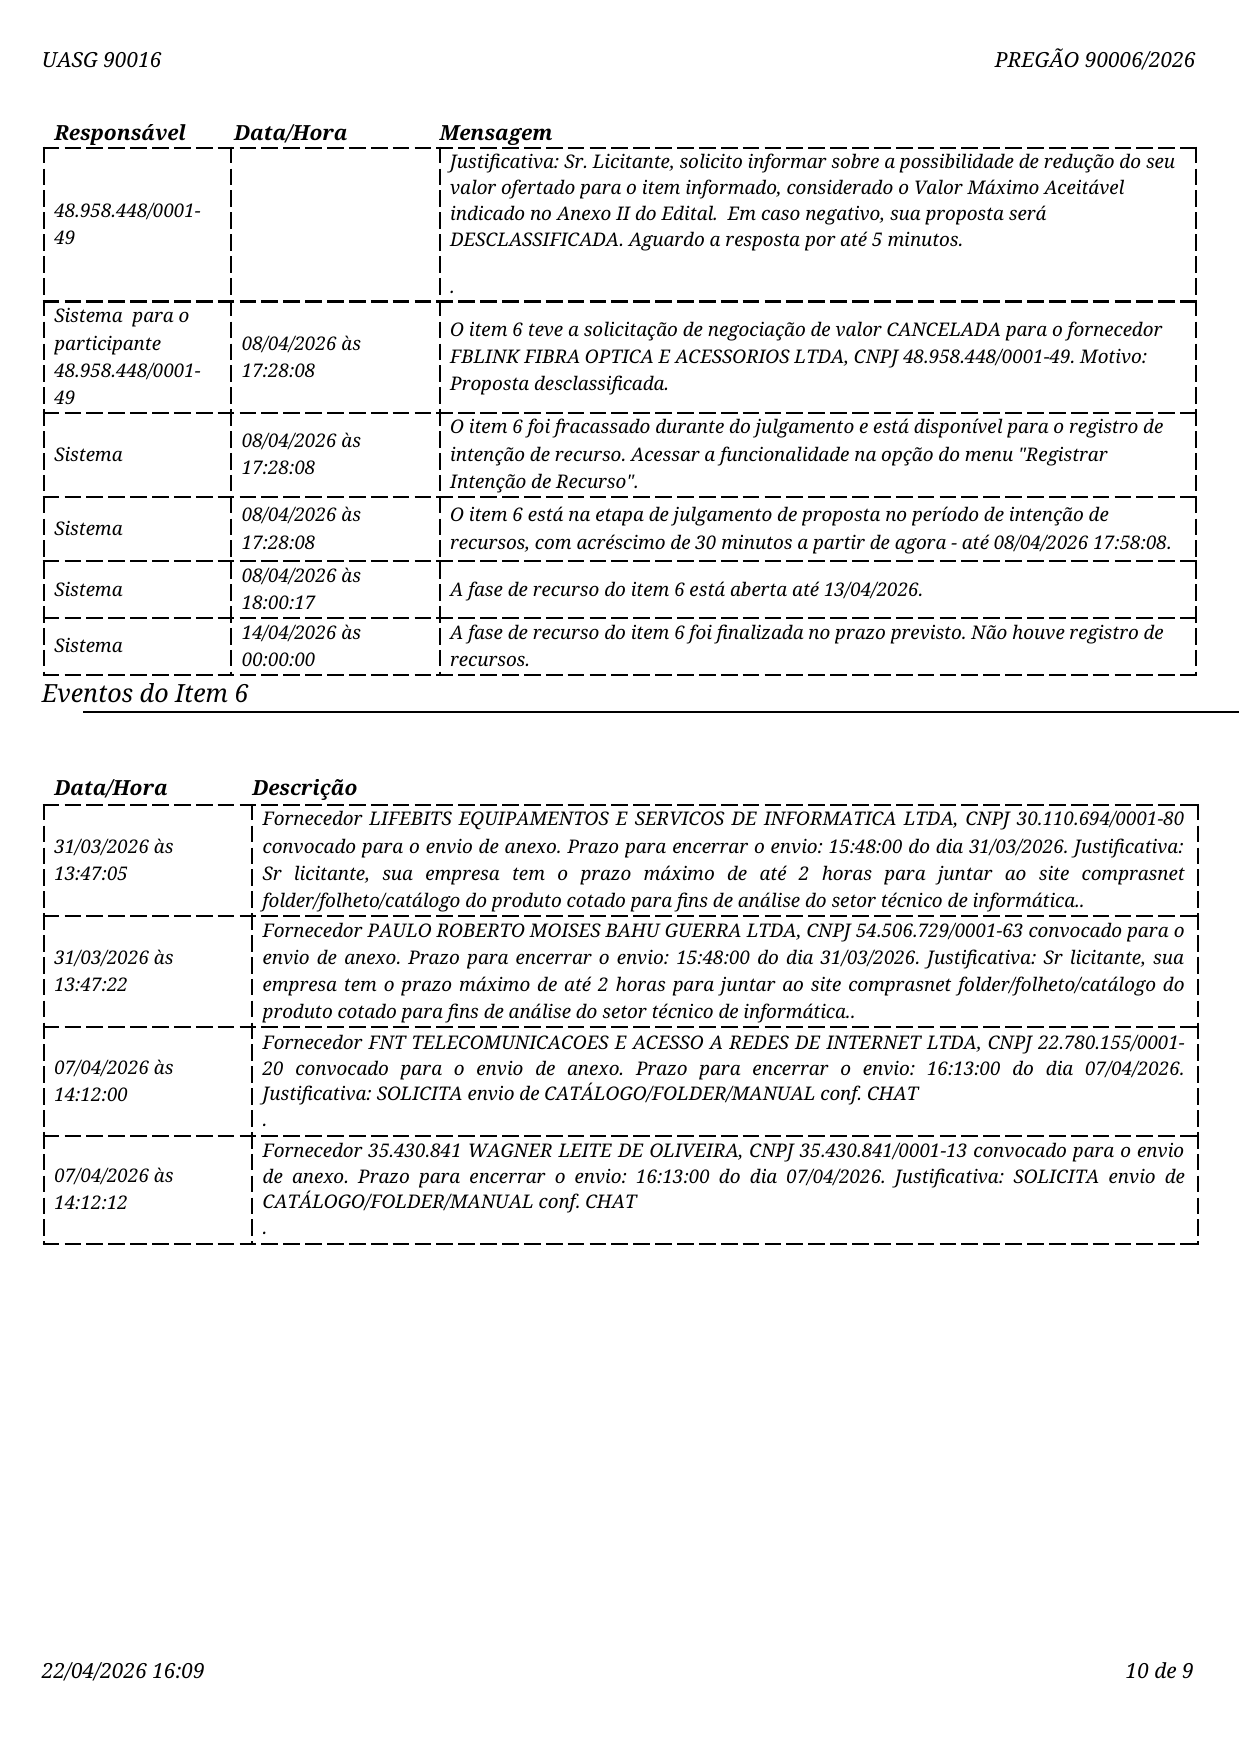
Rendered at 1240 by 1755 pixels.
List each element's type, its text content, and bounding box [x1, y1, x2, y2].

table_cell A fase de recurso do item 6 foi finalizada no prazo previsto. Não houve registro de recursos. [440, 617, 1196, 673]
table_cell Sistema [44, 617, 231, 673]
table_cell 08/04/2026 às 17:28:08 [231, 412, 439, 496]
table_cell Justificativa: Sr. Licitante, solicito informar sobre a possibilidade de redução do seu valor ofertado para o item informado, considerado o Valor Máximo Aceitável indicado no Anexo II do Edital. Em caso negativo, sua proposta será DESCLASSIFICADA. Aguardo a resposta por até 5 minutos. . [440, 147, 1196, 300]
table_cell O item 6 foi fracassado durante do julgamento e está disponível para o registro de intenção de recurso. Acessar a funcionalidade na opção do menu "Registrar Intenção de Recurso". [440, 412, 1196, 496]
table_cell Sistema [44, 412, 231, 496]
text Eventos do Item 6 [42, 676, 1089, 710]
table_cell 07/04/2026 às 14:12:00 [44, 1026, 252, 1134]
text Data/Hora Descrição [54, 773, 1089, 801]
table_cell 48.958.448/0001-49 [44, 147, 231, 300]
table_cell Sistema [44, 560, 231, 617]
table_cell 14/04/2026 às 00:00:00 [231, 617, 439, 673]
table_cell 31/03/2026 às 13:47:22 [44, 915, 252, 1026]
table_cell Fornecedor FNT TELECOMUNICACOES E ACESSO A REDES DE INTERNET LTDA, CNPJ 22.780.155/0001-20 convocado para o envio de anexo. Prazo para encerrar o envio: 16:13:00 do dia 07/04/2026. Justificativa: SOLICITA envio de CATÁLOGO/FOLDER/MANUAL conf. CHAT . [252, 1026, 1198, 1134]
table_header 31/03/2026 às 13:47:05 [44, 804, 252, 915]
table_cell 08/04/2026 às 17:28:08 [231, 496, 439, 560]
table_header Fornecedor LIFEBITS EQUIPAMENTOS E SERVICOS DE INFORMATICA LTDA, CNPJ 30.110.694/0001-80 convocado para o envio de anexo. Prazo para encerrar o envio: 15:48:00 do dia 31/03/2026. Justificativa: Sr licitante, sua empresa tem o prazo máximo de até 2 horas para juntar ao site comprasnet folder/folheto/catálogo do produto cotado para fins de análise do setor técnico de informática.. [252, 804, 1198, 915]
table_cell 08/04/2026 às 18:00:17 [231, 560, 439, 617]
table_cell 08/04/2026 às 17:28:08 [231, 300, 439, 412]
table_cell 07/04/2026 às 14:12:12 [44, 1135, 252, 1243]
table_cell Fornecedor PAULO ROBERTO MOISES BAHU GUERRA LTDA, CNPJ 54.506.729/0001-63 convocado para o envio de anexo. Prazo para encerrar o envio: 15:48:00 do dia 31/03/2026. Justificativa: Sr licitante, sua empresa tem o prazo máximo de até 2 horas para juntar ao site comprasnet folder/folheto/catálogo do produto cotado para fins de análise do setor técnico de informática.. [252, 915, 1198, 1026]
table_cell O item 6 está na etapa de julgamento de proposta no período de intenção de recursos, com acréscimo de 30 minutos a partir de agora - até 08/04/2026 17:58:08. [440, 496, 1196, 560]
table_cell Fornecedor 35.430.841 WAGNER LEITE DE OLIVEIRA, CNPJ 35.430.841/0001-13 convocado para o envio de anexo. Prazo para encerrar o envio: 16:13:00 do dia 07/04/2026. Justificativa: SOLICITA envio de CATÁLOGO/FOLDER/MANUAL conf. CHAT . [252, 1135, 1198, 1243]
table_cell [231, 147, 439, 300]
table_cell O item 6 teve a solicitação de negociação de valor CANCELADA para o fornecedor FBLINK FIBRA OPTICA E ACESSORIOS LTDA, CNPJ 48.958.448/0001-49. Motivo: Proposta desclassificada. [440, 300, 1196, 412]
table_cell Sistema [44, 496, 231, 560]
table_cell A fase de recurso do item 6 está aberta até 13/04/2026. [440, 560, 1196, 617]
table_cell Sistema para o participante 48.958.448/0001-49 [44, 300, 231, 412]
